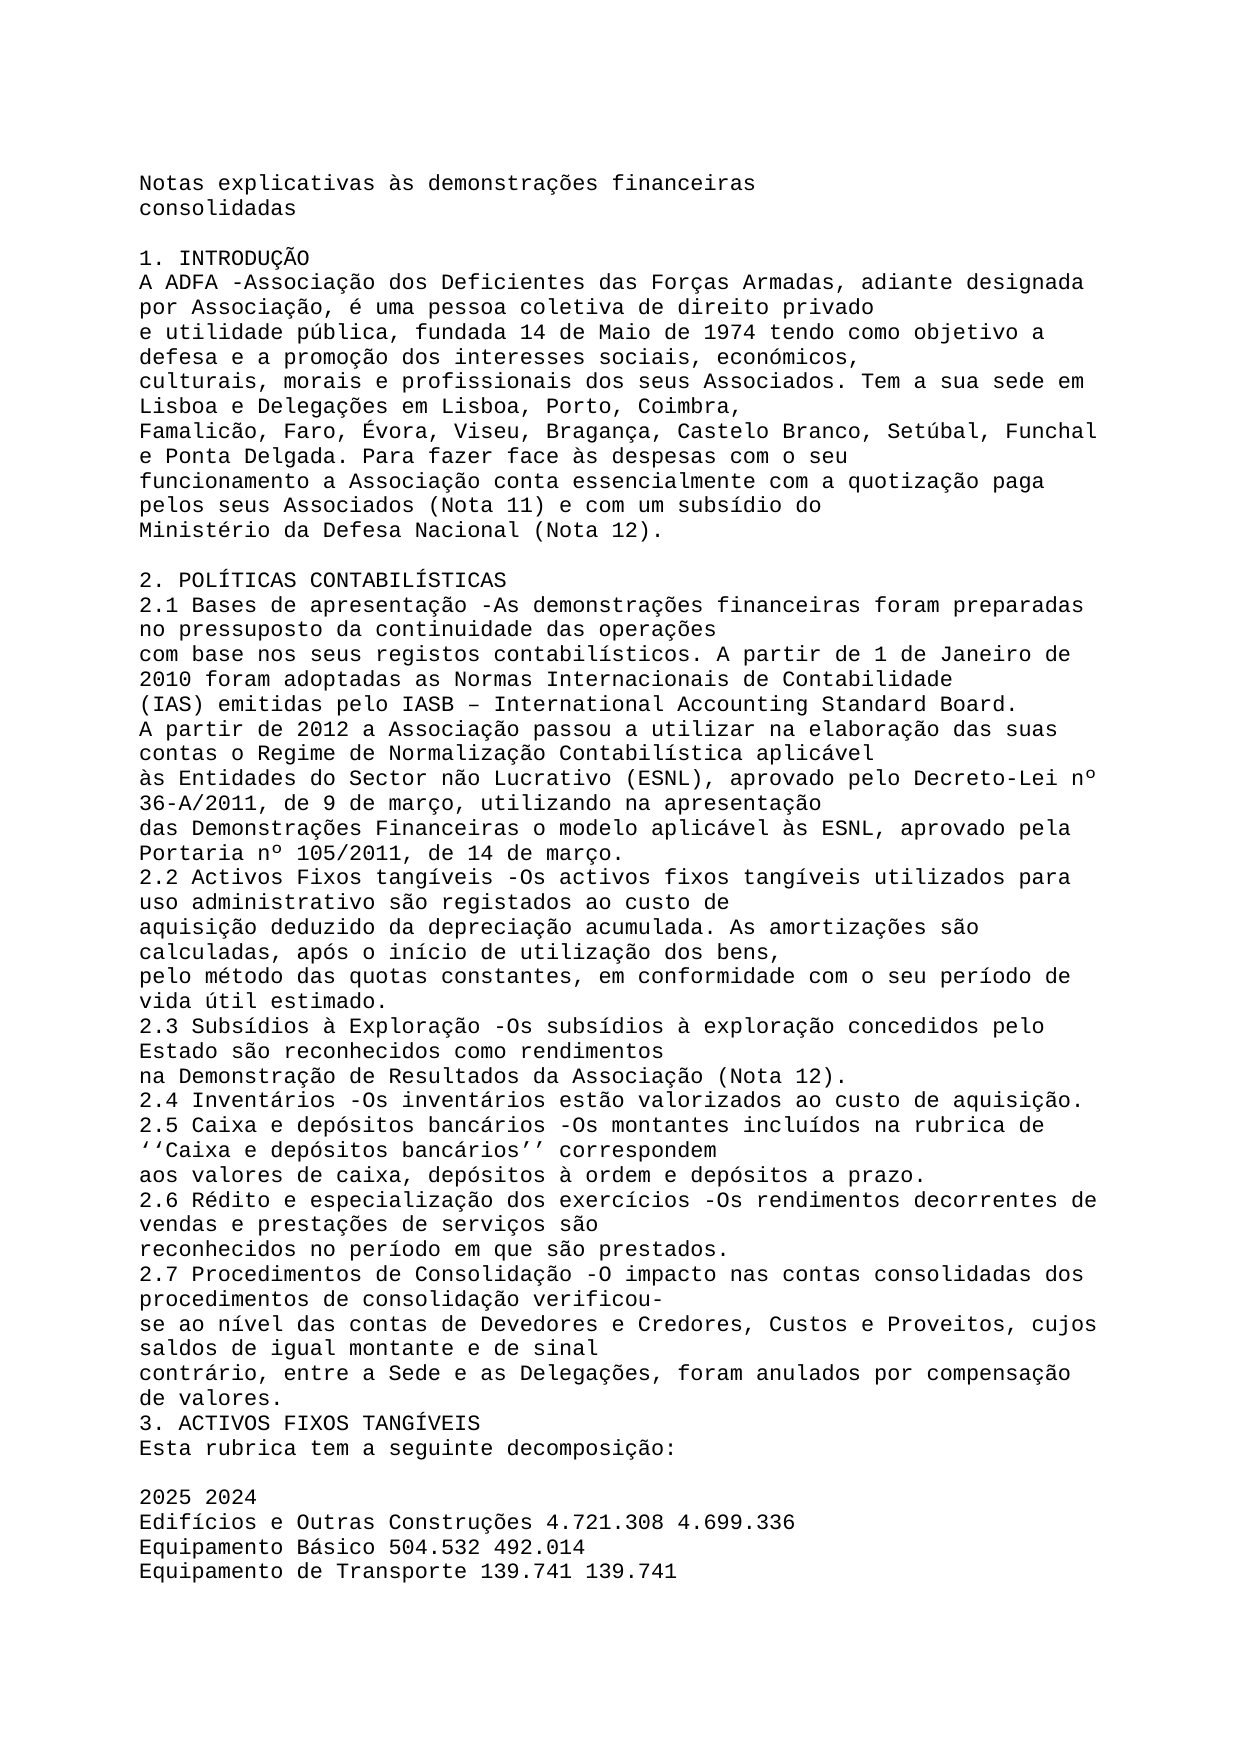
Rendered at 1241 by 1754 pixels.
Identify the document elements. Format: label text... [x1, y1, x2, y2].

text reconhecidos no período em que são prestados. [139, 1238, 1101, 1263]
text Equipamento de Transporte 139.741 139.741 [139, 1561, 1101, 1586]
text Famalicão, Faro, Évora, Viseu, Bragança, Castelo Branco, Setúbal, Funchal e Ponta Delgada. Para fazer face às despesas com o seu [139, 420, 1101, 470]
text Notas explicativas às demonstrações financeiras [139, 172, 1101, 197]
text 3. ACTIVOS FIXOS TANGÍVEIS [139, 1412, 1101, 1437]
text 2.2 Activos Fixos tangíveis -Os activos fixos tangíveis utilizados para uso administrativo são registados ao custo de [139, 867, 1101, 916]
text e utilidade pública, fundada 14 de Maio de 1974 tendo como objetivo a defesa e a promoção dos interesses sociais, económicos, [139, 321, 1101, 371]
text Esta rubrica tem a seguinte decomposição: [139, 1437, 1101, 1462]
text 2. POLÍTICAS CONTABILÍSTICAS [139, 569, 1101, 594]
text 2.1 Bases de apresentação -As demonstrações financeiras foram preparadas no pressuposto da continuidade das operações [139, 594, 1101, 643]
text 2.4 Inventários -Os inventários estão valorizados ao custo de aquisição. [139, 1090, 1101, 1114]
text das Demonstrações Financeiras o modelo aplicável às ESNL, aprovado pela Portaria nº 105/2011, de 14 de março. [139, 817, 1101, 867]
text pelo método das quotas constantes, em conformidade com o seu período de vida útil estimado. [139, 966, 1101, 1015]
text Equipamento Básico 504.532 492.014 [139, 1536, 1101, 1561]
text 1. INTRODUÇÃO [139, 247, 1101, 272]
text às Entidades do Sector não Lucrativo (ESNL), aprovado pelo Decreto-Lei nº 36-A/2011, de 9 de março, utilizando na apresentação [139, 767, 1101, 817]
text se ao nível das contas de Devedores e Credores, Custos e Proveitos, cujos saldos de igual montante e de sinal [139, 1313, 1101, 1362]
text (IAS) emitidas pelo IASB – International Accounting Standard Board. [139, 693, 1101, 718]
text com base nos seus registos contabilísticos. A partir de 1 de Janeiro de 2010 foram adoptadas as Normas Internacionais de Contabilidade [139, 643, 1101, 693]
text contrário, entre a Sede e as Delegações, foram anulados por compensação de valores. [139, 1362, 1101, 1412]
text consolidadas [139, 197, 1101, 222]
text 2.6 Rédito e especialização dos exercícios -Os rendimentos decorrentes de vendas e prestações de serviços são [139, 1189, 1101, 1238]
text na Demonstração de Resultados da Associação (Nota 12). [139, 1065, 1101, 1090]
text culturais, morais e profissionais dos seus Associados. Tem a sua sede em Lisboa e Delegações em Lisboa, Porto, Coimbra, [139, 371, 1101, 420]
text A partir de 2012 a Associação passou a utilizar na elaboração das suas contas o Regime de Normalização Contabilística aplicável [139, 718, 1101, 767]
text aquisição deduzido da depreciação acumulada. As amortizações são calculadas, após o início de utilização dos bens, [139, 916, 1101, 966]
text funcionamento a Associação conta essencialmente com a quotização paga pelos seus Associados (Nota 11) e com um subsídio do [139, 470, 1101, 519]
text Ministério da Defesa Nacional (Nota 12). [139, 519, 1101, 544]
text 2.5 Caixa e depósitos bancários -Os montantes incluídos na rubrica de ‘‘Caixa e depósitos bancários’’ correspondem [139, 1114, 1101, 1164]
text 2.3 Subsídios à Exploração -Os subsídios à exploração concedidos pelo Estado são reconhecidos como rendimentos [139, 1015, 1101, 1065]
text aos valores de caixa, depósitos à ordem e depósitos a prazo. [139, 1164, 1101, 1189]
text Edifícios e Outras Construções 4.721.308 4.699.336 [139, 1511, 1101, 1536]
text A ADFA -Associação dos Deficientes das Forças Armadas, adiante designada por Associação, é uma pessoa coletiva de direito privado [139, 272, 1101, 321]
text 2.7 Procedimentos de Consolidação -O impacto nas contas consolidadas dos procedimentos de consolidação verificou- [139, 1263, 1101, 1313]
text 2025 2024 [139, 1486, 1101, 1511]
